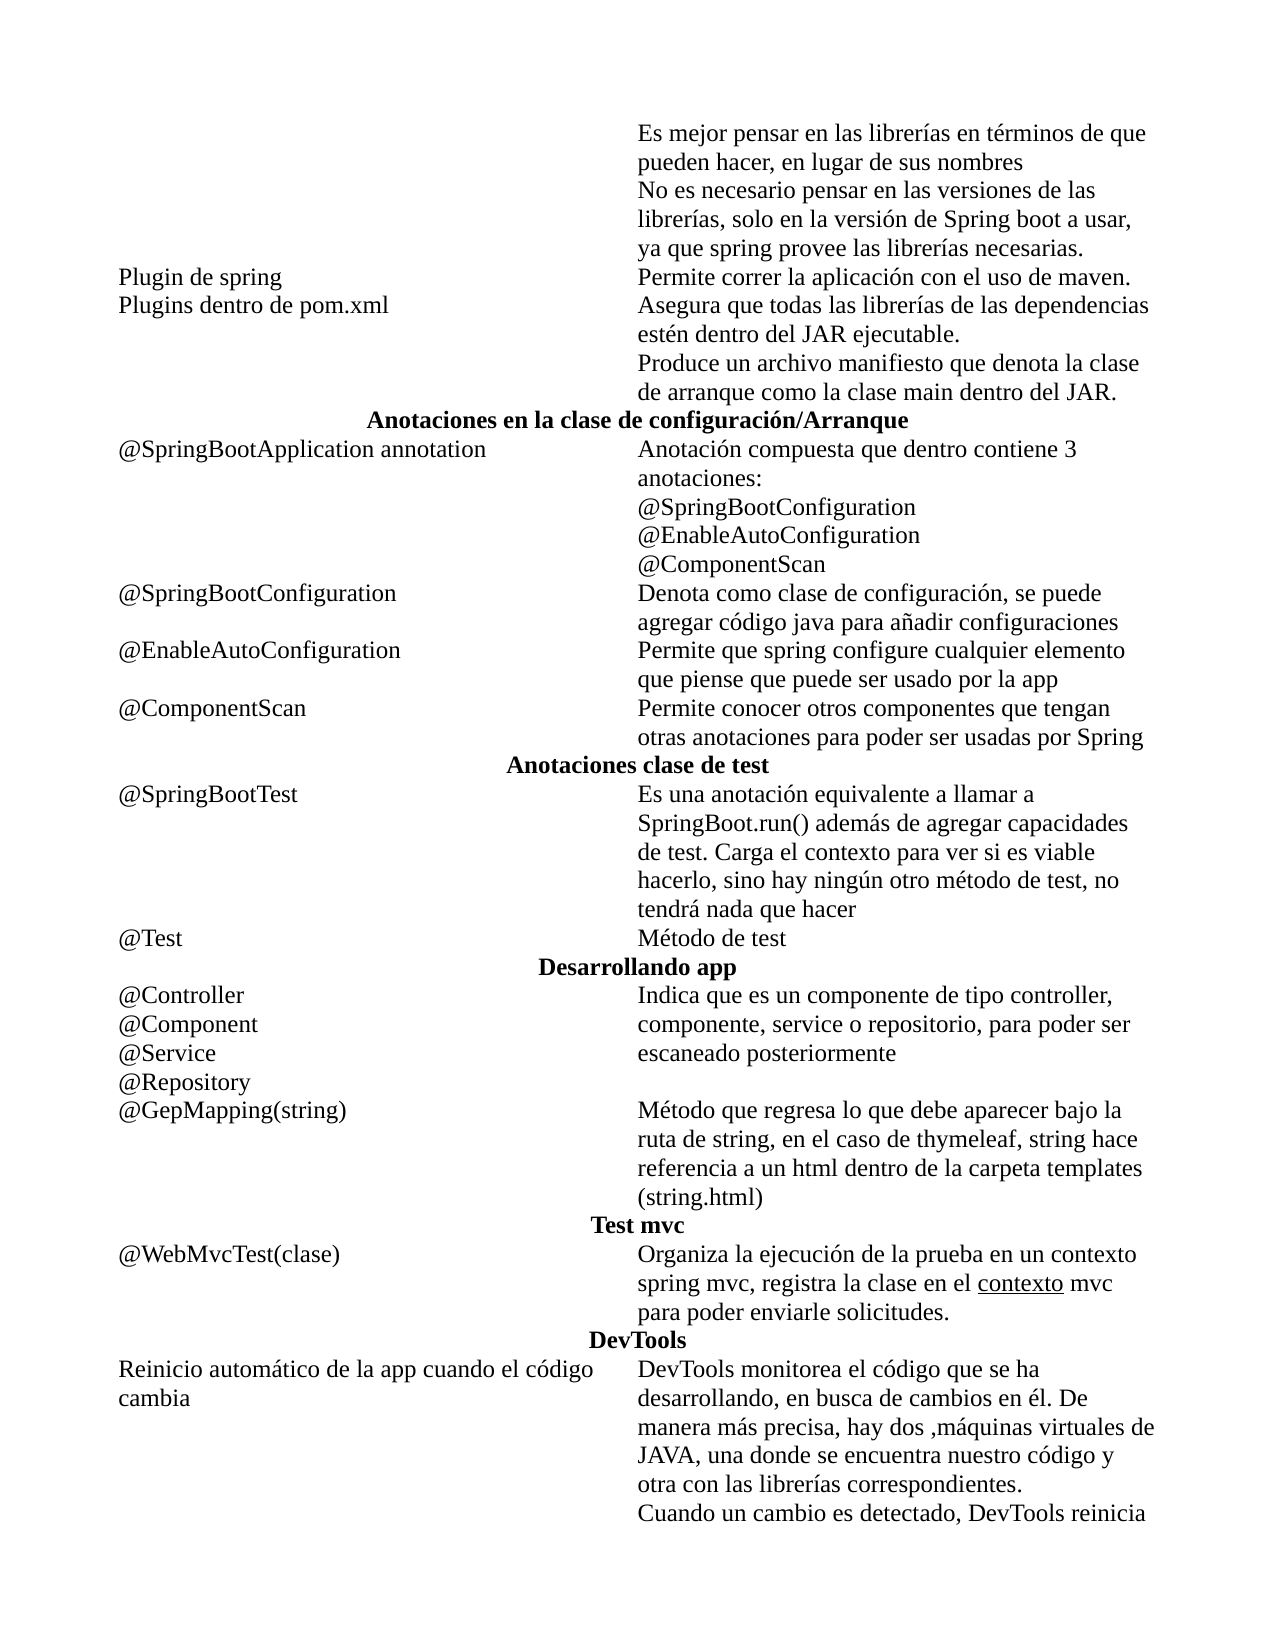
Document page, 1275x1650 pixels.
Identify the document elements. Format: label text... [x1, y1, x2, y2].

table_cell DevTools [118, 1326, 1157, 1354]
table_cell [118, 118, 637, 262]
table_cell @ComponentScan [118, 693, 637, 751]
table_cell Anotaciones en la clase de configuración/Arranque [118, 406, 1157, 434]
table_cell @WebMvcTest(clase) [118, 1239, 637, 1326]
table_cell @GepMapping(string) [118, 1096, 637, 1211]
table_cell Método que regresa lo que debe aparecer bajo la ruta de string, en el caso de thymeleaf, string hace referencia a un html dentro de la carpeta templates (string.html) [638, 1096, 1157, 1211]
table_cell Anotaciones clase de test [118, 751, 1157, 779]
table_cell Es una anotación equivalente a llamar a SpringBoot.run() además de agregar capacidades de test. Carga el contexto para ver si es viable hacerlo, sino hay ningún otro método de test, no tendrá nada que hacer [638, 779, 1157, 923]
table_cell Permite correr la aplicación con el uso de maven. Asegura que todas las librerías de las dependencias estén dentro del JAR ejecutable. Produce un archivo manifiesto que denota la clase de arranque como la clase main dentro del JAR. [638, 262, 1157, 406]
table_cell Reinicio automático de la app cuando el código cambia [118, 1354, 637, 1527]
table_cell Es mejor pensar en las librerías en términos de que pueden hacer, en lugar de sus nombres No es necesario pensar en las versiones de las librerías, solo en la versión de Spring boot a usar, ya que spring provee las librerías necesarias. [638, 118, 1157, 262]
table_cell Denota como clase de configuración, se puede agregar código java para añadir configuraciones [638, 578, 1157, 636]
table_cell DevTools monitorea el código que se ha desarrollando, en busca de cambios en él. De manera más precisa, hay dos ,máquinas virtuales de JAVA, una donde se encuentra nuestro código y otra con las librerías correspondientes. Cuando un cambio es detectado, DevTools reinicia [638, 1354, 1157, 1527]
table_cell @SpringBootTest [118, 779, 637, 923]
table_cell @SpringBootConfiguration [118, 578, 637, 636]
table_cell Método de test [638, 923, 1157, 952]
table_cell @Controller @Component @Service @Repository [118, 981, 637, 1096]
table_cell Permite que spring configure cualquier elemento que piense que puede ser usado por la app [638, 636, 1157, 693]
table_cell Permite conocer otros componentes que tengan otras anotaciones para poder ser usadas por Spring [638, 693, 1157, 751]
table_cell Test mvc [118, 1211, 1157, 1239]
table_cell @EnableAutoConfiguration [118, 636, 637, 693]
table_cell @Test [118, 923, 637, 952]
table_cell Desarrollando app [118, 952, 1157, 981]
table_cell Indica que es un componente de tipo controller, componente, service o repositorio, para poder ser escaneado posteriormente [638, 981, 1157, 1096]
table_cell @SpringBootApplication annotation [118, 434, 637, 578]
table_cell Plugin de spring Plugins dentro de pom.xml [118, 262, 637, 406]
table_cell Anotación compuesta que dentro contiene 3 anotaciones: @SpringBootConfiguration @EnableAutoConfiguration @ComponentScan [638, 434, 1157, 578]
table_cell Organiza la ejecución de la prueba en un contexto spring mvc, registra la clase en el contexto mvc para poder enviarle solicitudes. [638, 1239, 1157, 1326]
